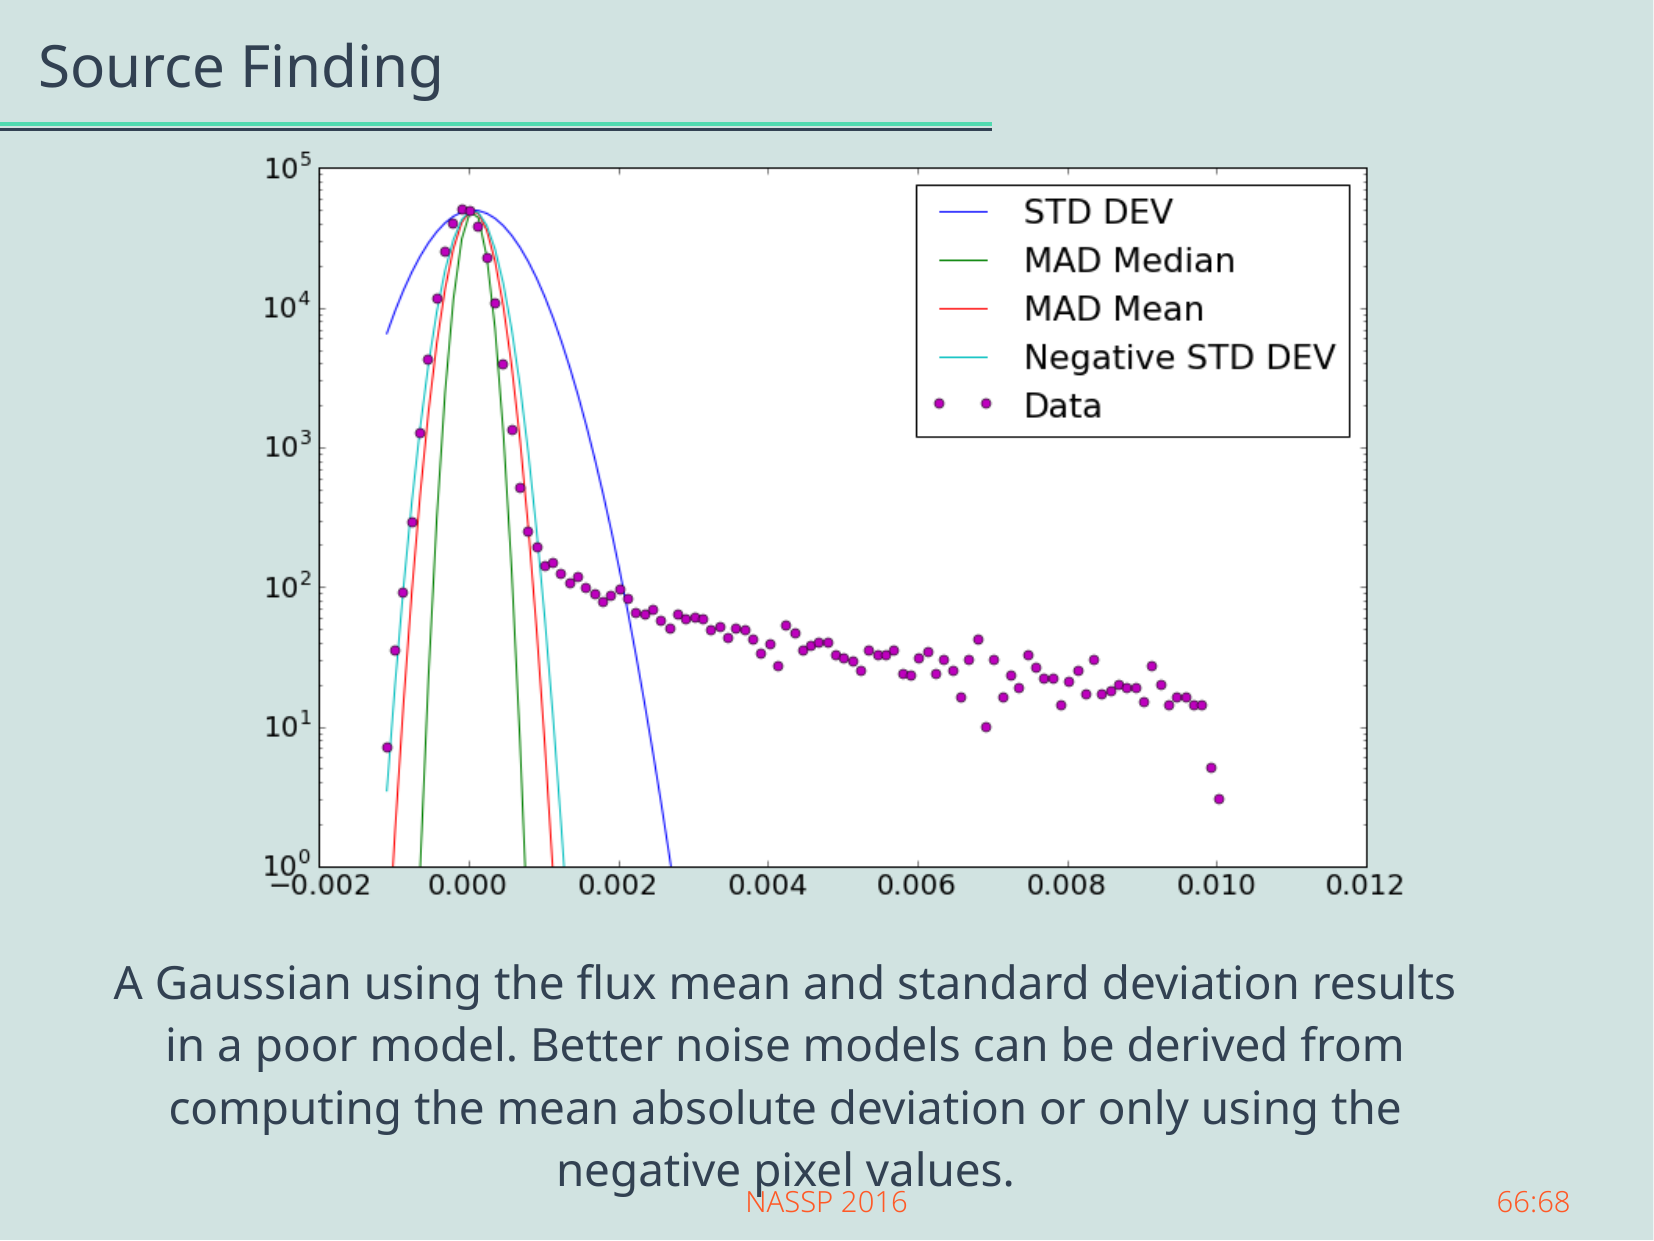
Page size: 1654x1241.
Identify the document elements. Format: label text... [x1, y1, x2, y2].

text_box A Gaussian using the flux mean and standard deviation results in a poor model. Better noise models can be derived from computing the mean absolute deviation or only using the negative pixel values. [94, 942, 1477, 1123]
picture [250, 141, 1418, 912]
text_box Source Finding [23, 17, 1063, 103]
